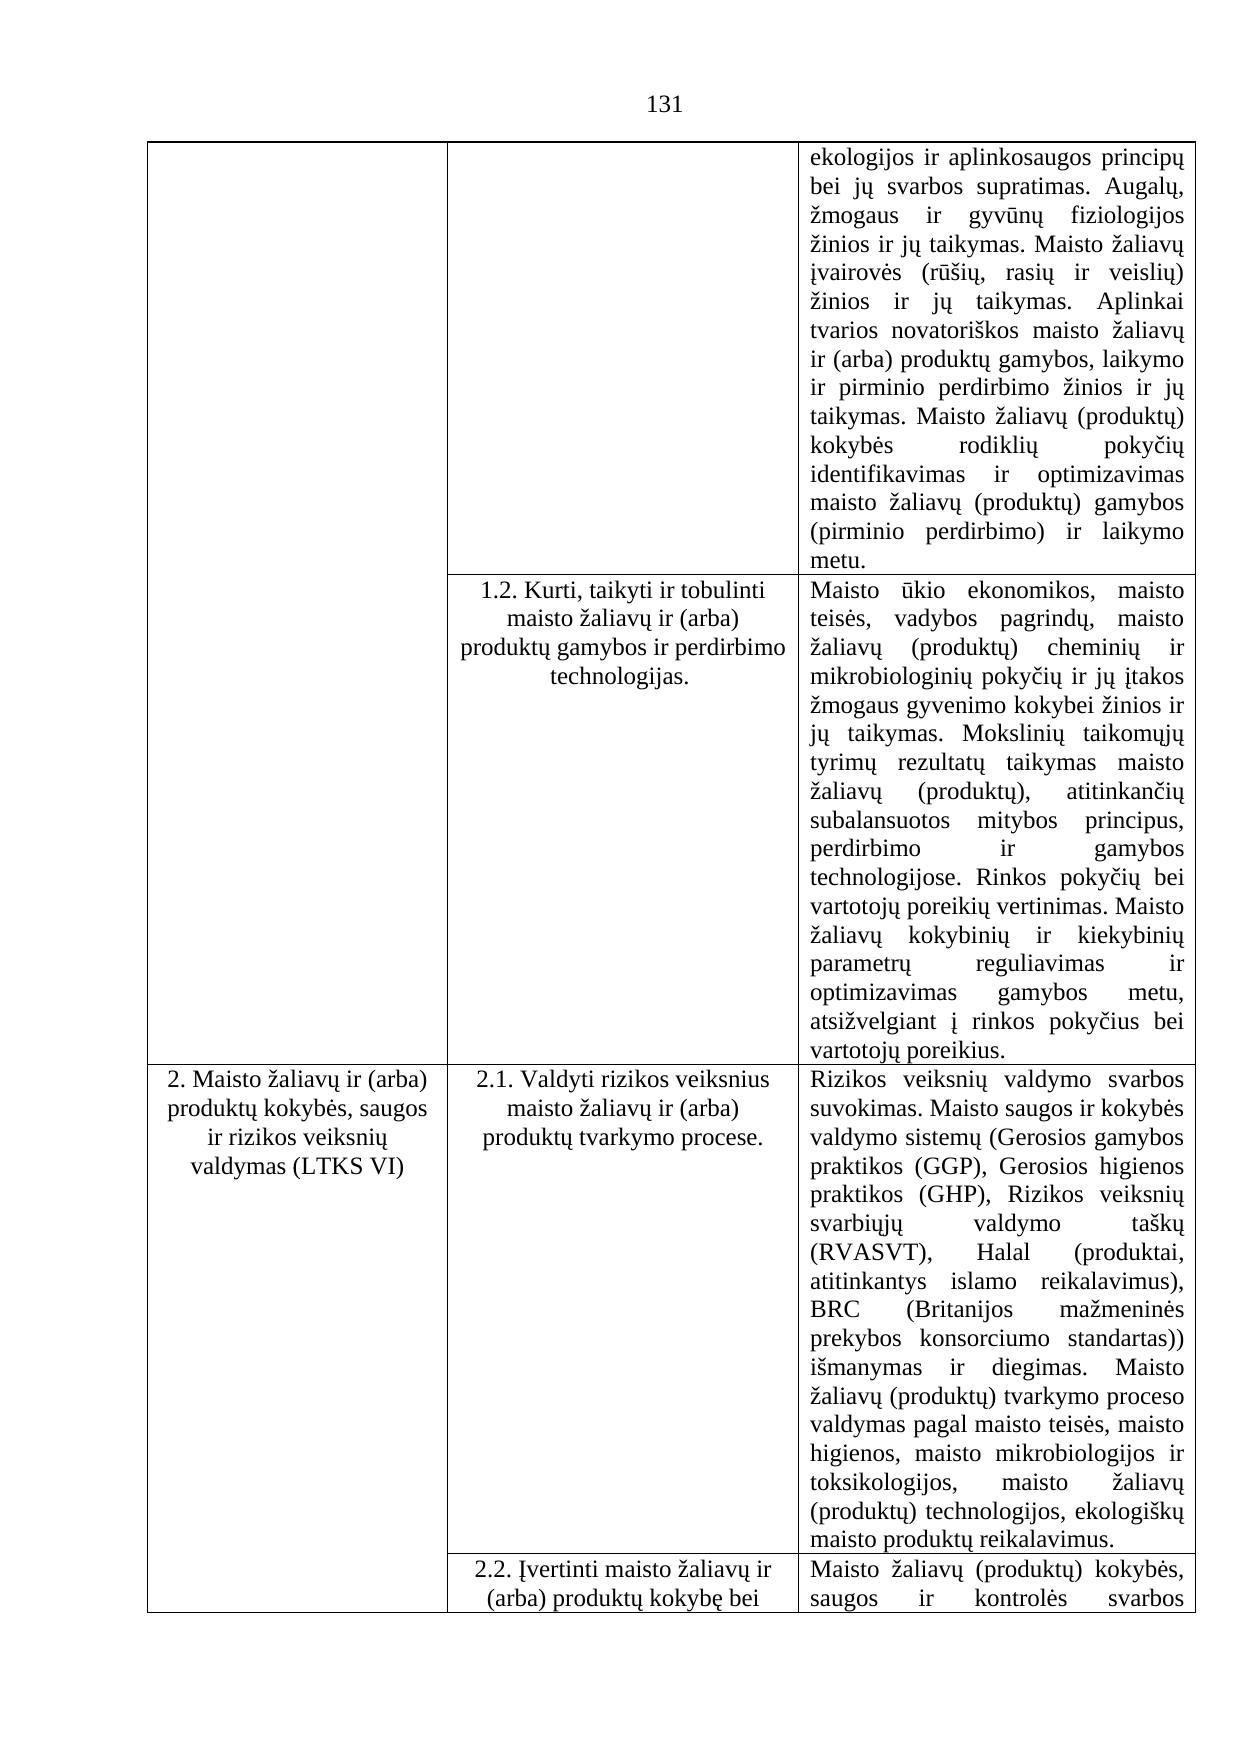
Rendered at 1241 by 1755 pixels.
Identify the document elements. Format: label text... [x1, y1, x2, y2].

table_cell [148, 143, 447, 1063]
table_cell 1.2. Kurti, taikyti ir tobulinti maisto žaliavų ir (arba) produktų gamybos ir perdirbimo technologijas. [448, 575, 798, 1063]
table_cell Maisto ūkio ekonomikos, maisto teisės, vadybos pagrindų, maisto žaliavų (produktų) cheminių ir mikrobiologinių pokyčių ir jų įtakos žmogaus gyvenimo kokybei žinios ir jų taikymas. Mokslinių taikomųjų tyrimų rezultatų taikymas maisto žaliavų (produktų), atitinkančių subalansuotos mitybos principus, perdirbimo ir gamybos technologijose. Rinkos pokyčių bei vartotojų poreikių vertinimas. Maisto žaliavų kokybinių ir kiekybinių parametrų reguliavimas ir optimizavimas gamybos metu, atsižvelgiant į rinkos pokyčius bei vartotojų poreikius. [799, 575, 1195, 1063]
table_cell 2. Maisto žaliavų ir (arba) produktų kokybės, saugos ir rizikos veiksnių valdymas (LTKS VI) [148, 1065, 447, 1612]
table_cell 2.1. Valdyti rizikos veiksnius maisto žaliavų ir (arba) produktų tvarkymo procese. [448, 1065, 798, 1553]
table_cell [448, 143, 798, 574]
table_cell Maisto žaliavų (produktų) kokybės, saugos ir kontrolės svarbos [799, 1554, 1195, 1612]
table_cell Rizikos veiksnių valdymo svarbos suvokimas. Maisto saugos ir kokybės valdymo sistemų (Gerosios gamybos praktikos (GGP), Gerosios higienos praktikos (GHP), Rizikos veiksnių svarbiųjų valdymo taškų (RVASVT), Halal (produktai, atitinkantys islamo reikalavimus), BRC (Britanijos mažmeninės prekybos konsorciumo standartas)) išmanymas ir diegimas. Maisto žaliavų (produktų) tvarkymo proceso valdymas pagal maisto teisės, maisto higienos, maisto mikrobiologijos ir toksikologijos, maisto žaliavų (produktų) technologijos, ekologiškų maisto produktų reikalavimus. [799, 1065, 1195, 1553]
table_cell ekologijos ir aplinkosaugos principų bei jų svarbos supratimas. Augalų, žmogaus ir gyvūnų fiziologijos žinios ir jų taikymas. Maisto žaliavų įvairovės (rūšių, rasių ir veislių) žinios ir jų taikymas. Aplinkai tvarios novatoriškos maisto žaliavų ir (arba) produktų gamybos, laikymo ir pirminio perdirbimo žinios ir jų taikymas. Maisto žaliavų (produktų) kokybės rodiklių pokyčių identifikavimas ir optimizavimas maisto žaliavų (produktų) gamybos (pirminio perdirbimo) ir laikymo metu. [799, 143, 1195, 574]
table_cell 2.2. Įvertinti maisto žaliavų ir (arba) produktų kokybę bei [448, 1554, 798, 1612]
